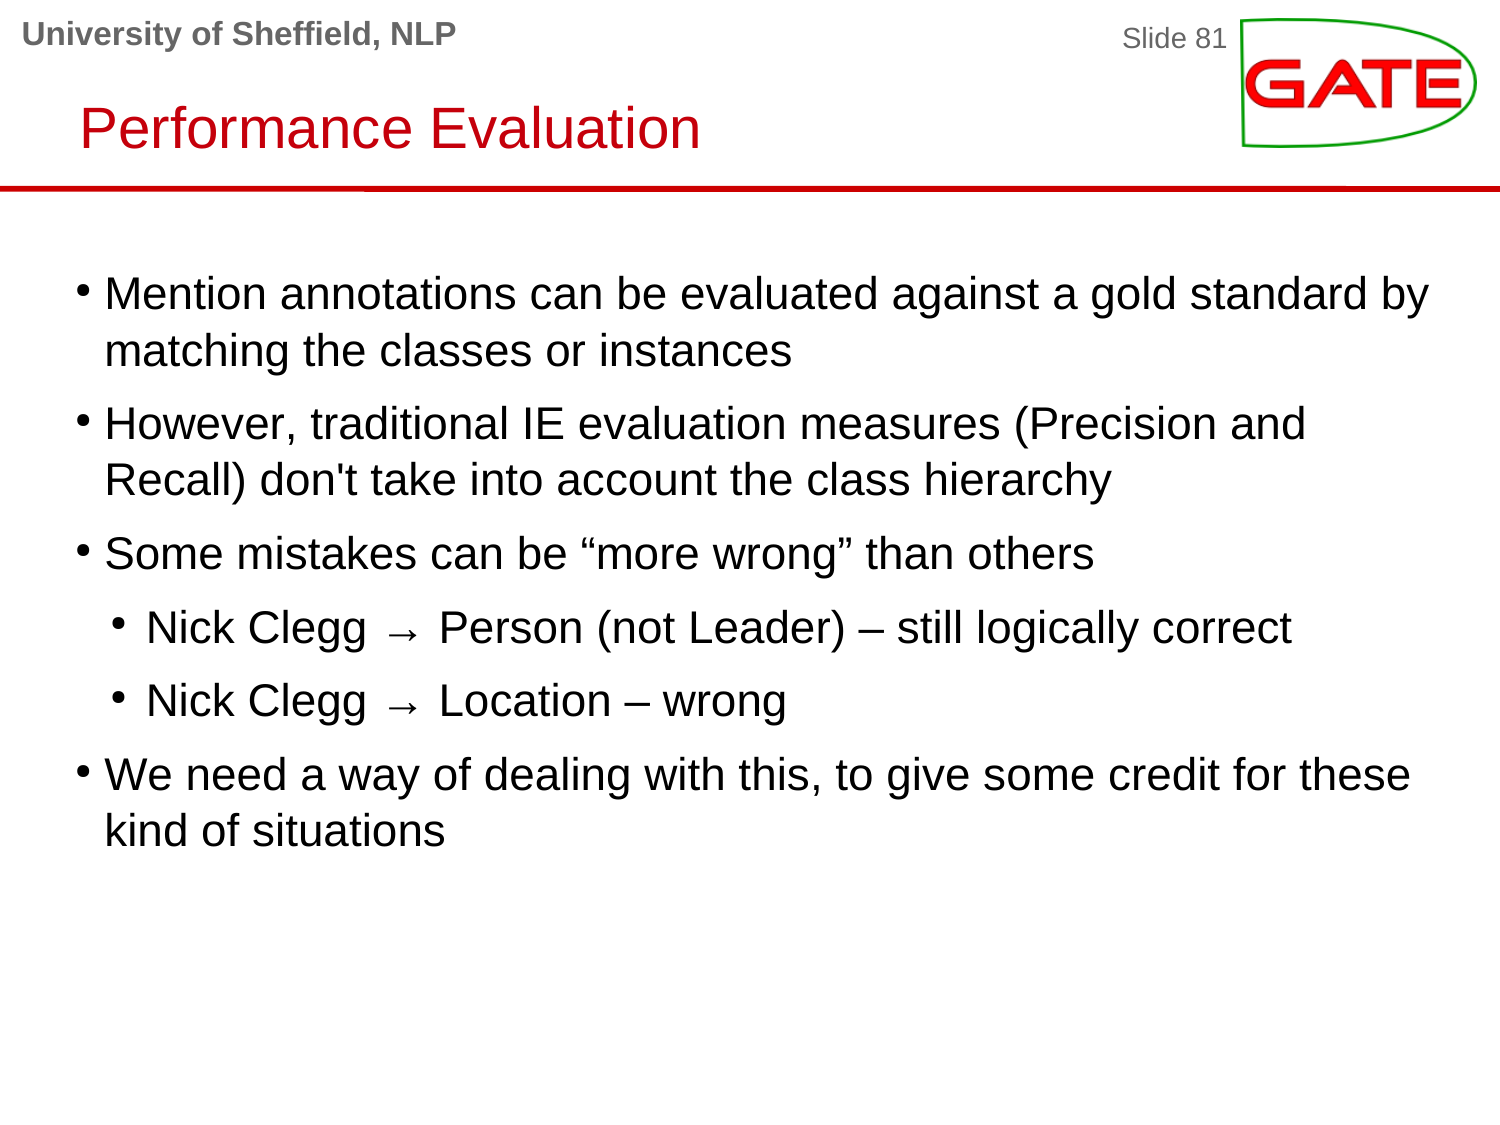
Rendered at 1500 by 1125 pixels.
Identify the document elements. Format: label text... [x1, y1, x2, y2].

list Mention annotations can be evaluated against a gold standard by matching the classes or instances However, traditional IE evaluation measures (Precision and Recall) don't take into account the class hierarchy Some mistakes can be “more wrong” than others Nick Clegg → Person (not Leader) – still logically correct Nick Clegg → Location – wrong We need a way of dealing with this, to give some credit for these kind of situations [74, 263, 1457, 1007]
picture [1240, 18, 1477, 148]
title Performance Evaluation [79, 62, 1149, 197]
